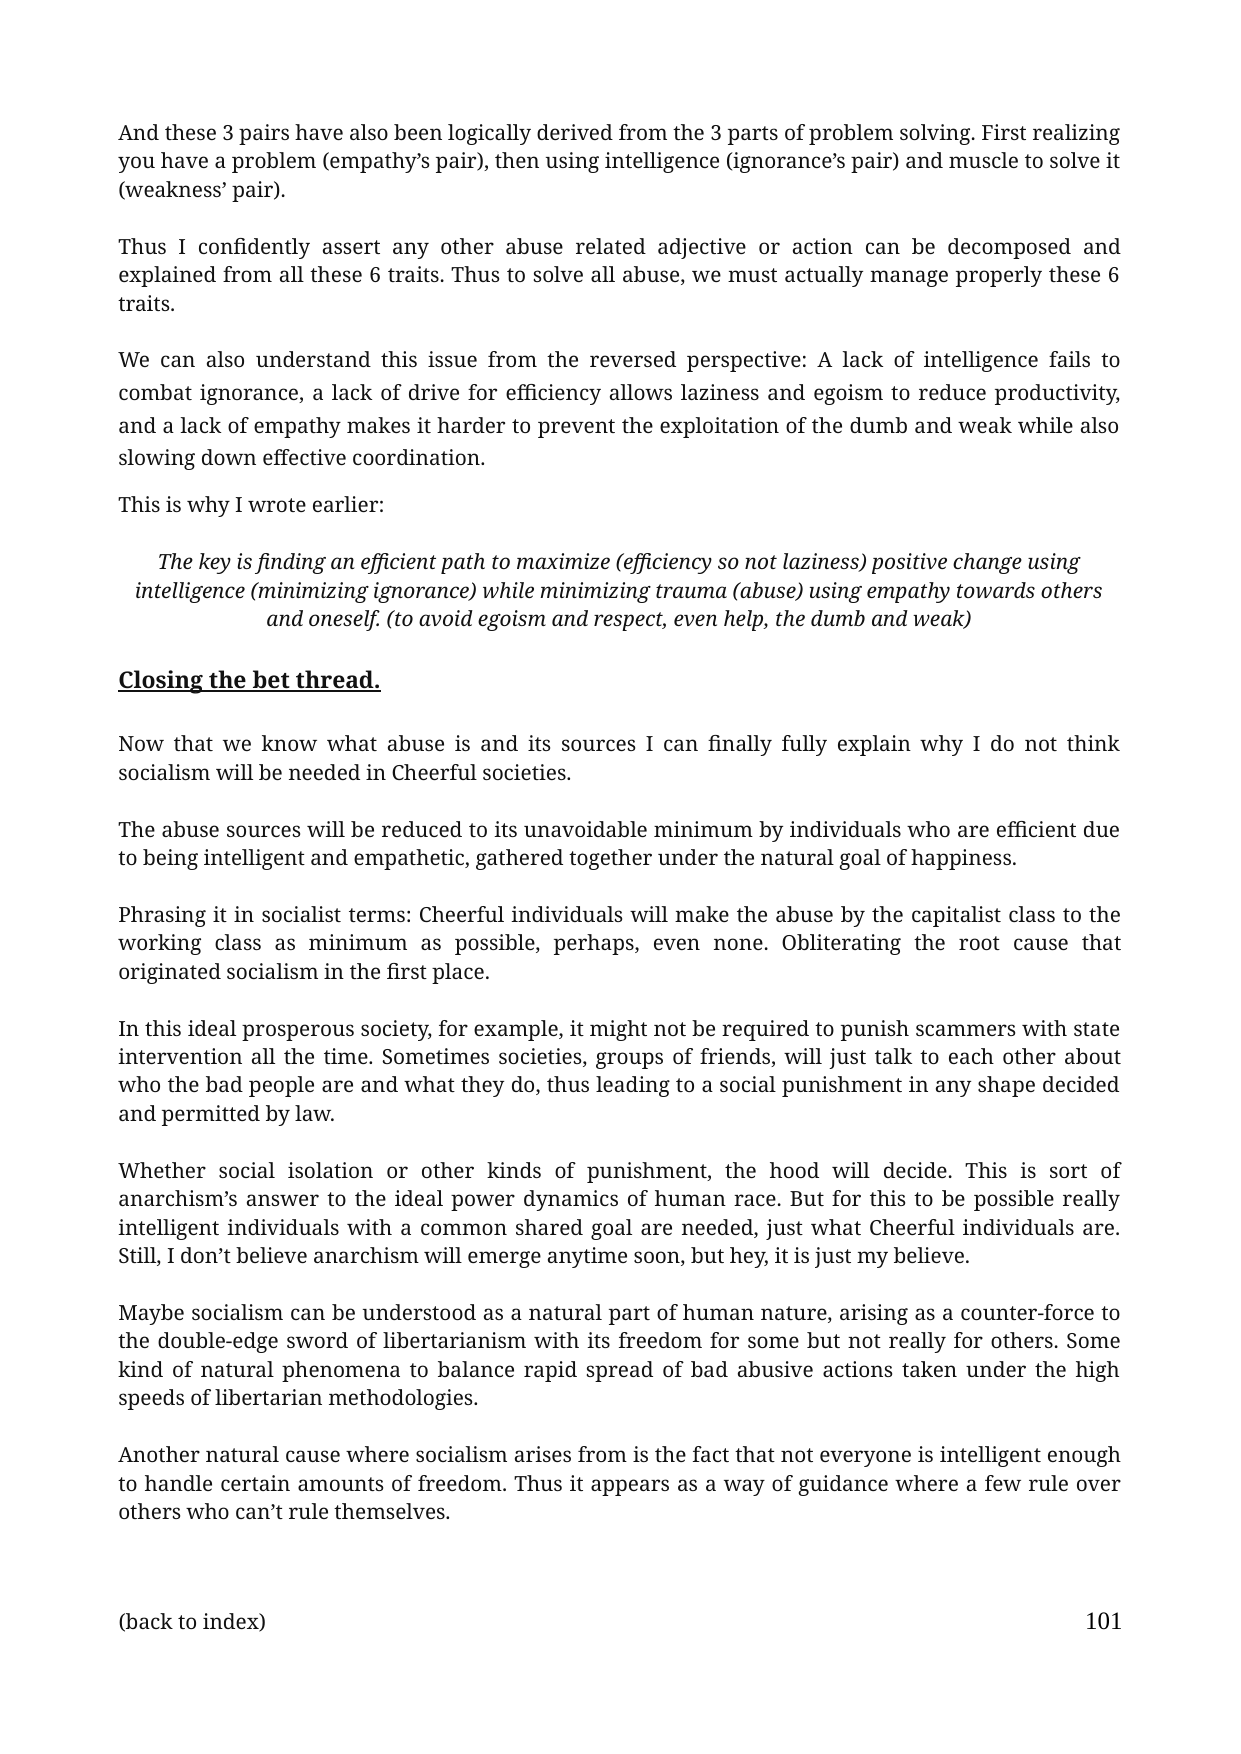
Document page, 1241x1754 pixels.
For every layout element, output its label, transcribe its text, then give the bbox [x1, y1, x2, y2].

text Closing the bet thread. [118, 664, 1122, 695]
text And these 3 pairs have also been logically derived from the 3 parts of problem solving. First realizing you have a problem (empathy’s pair), then using intelligence (ignorance’s pair) and muscle to solve it (weakness’ pair). [118, 118, 1122, 203]
text In this ideal prosperous society, for example, it might not be required to punish scammers with state intervention all the time. Sometimes societies, groups of friends, will just talk to each other about who the bad people are and what they do, thus leading to a social punishment in any shape decided and permitted by law. [118, 1014, 1122, 1127]
text Whether social isolation or other kinds of punishment, the hood will decide. This is sort of anarchism’s answer to the ideal power dynamics of human race. But for this to be possible really intelligent individuals with a common shared goal are needed, just what Cheerful individuals are. Still, I don’t believe anarchism will emerge anytime soon, but hey, it is just my believe. [118, 1156, 1122, 1270]
text Now that we know what abuse is and its sources I can finally fully explain why I do not think socialism will be needed in Cheerful societies. [118, 729, 1122, 786]
text Phrasing it in socialist terms: Cheerful individuals will make the abuse by the capitalist class to the working class as minimum as possible, perhaps, even none. Obliterating the root cause that originated socialism in the first place. [118, 900, 1122, 985]
text Another natural cause where socialism arises from is the fact that not everyone is intelligent enough to handle certain amounts of freedom. Thus it appears as a way of guidance where a few rule over others who can’t rule themselves. [118, 1440, 1122, 1526]
text Maybe socialism can be understood as a natural part of human nature, arising as a counter-force to the double-edge sword of libertarianism with its freedom for some but not really for others. Some kind of natural phenomena to balance rapid spread of bad abusive actions taken under the high speeds of libertarian methodologies. [118, 1298, 1122, 1412]
text The key is finding an efficient path to maximize (efficiency so not laziness) positive change using intelligence (minimizing ignorance) while minimizing trauma (abuse) using empathy towards others and oneself. (to avoid egoism and respect, even help, the dumb and weak) [118, 547, 1122, 633]
text We can also understand this issue from the reversed perspective: A lack of intelligence fails to combat ignorance, a lack of drive for efficiency allows laziness and egoism to reduce productivity, and a lack of empathy makes it harder to prevent the exploitation of the dumb and weak while also slowing down effective coordination. [118, 346, 1122, 472]
text The abuse sources will be reduced to its unavoidable minimum by individuals who are efficient due to being intelligent and empathetic, gathered together under the natural goal of happiness. [118, 815, 1122, 872]
text This is why I wrote earlier: [118, 491, 1122, 519]
text Thus I confidently assert any other abuse related adjective or action can be decomposed and explained from all these 6 traits. Thus to solve all abuse, we must actually manage properly these 6 traits. [118, 232, 1122, 317]
